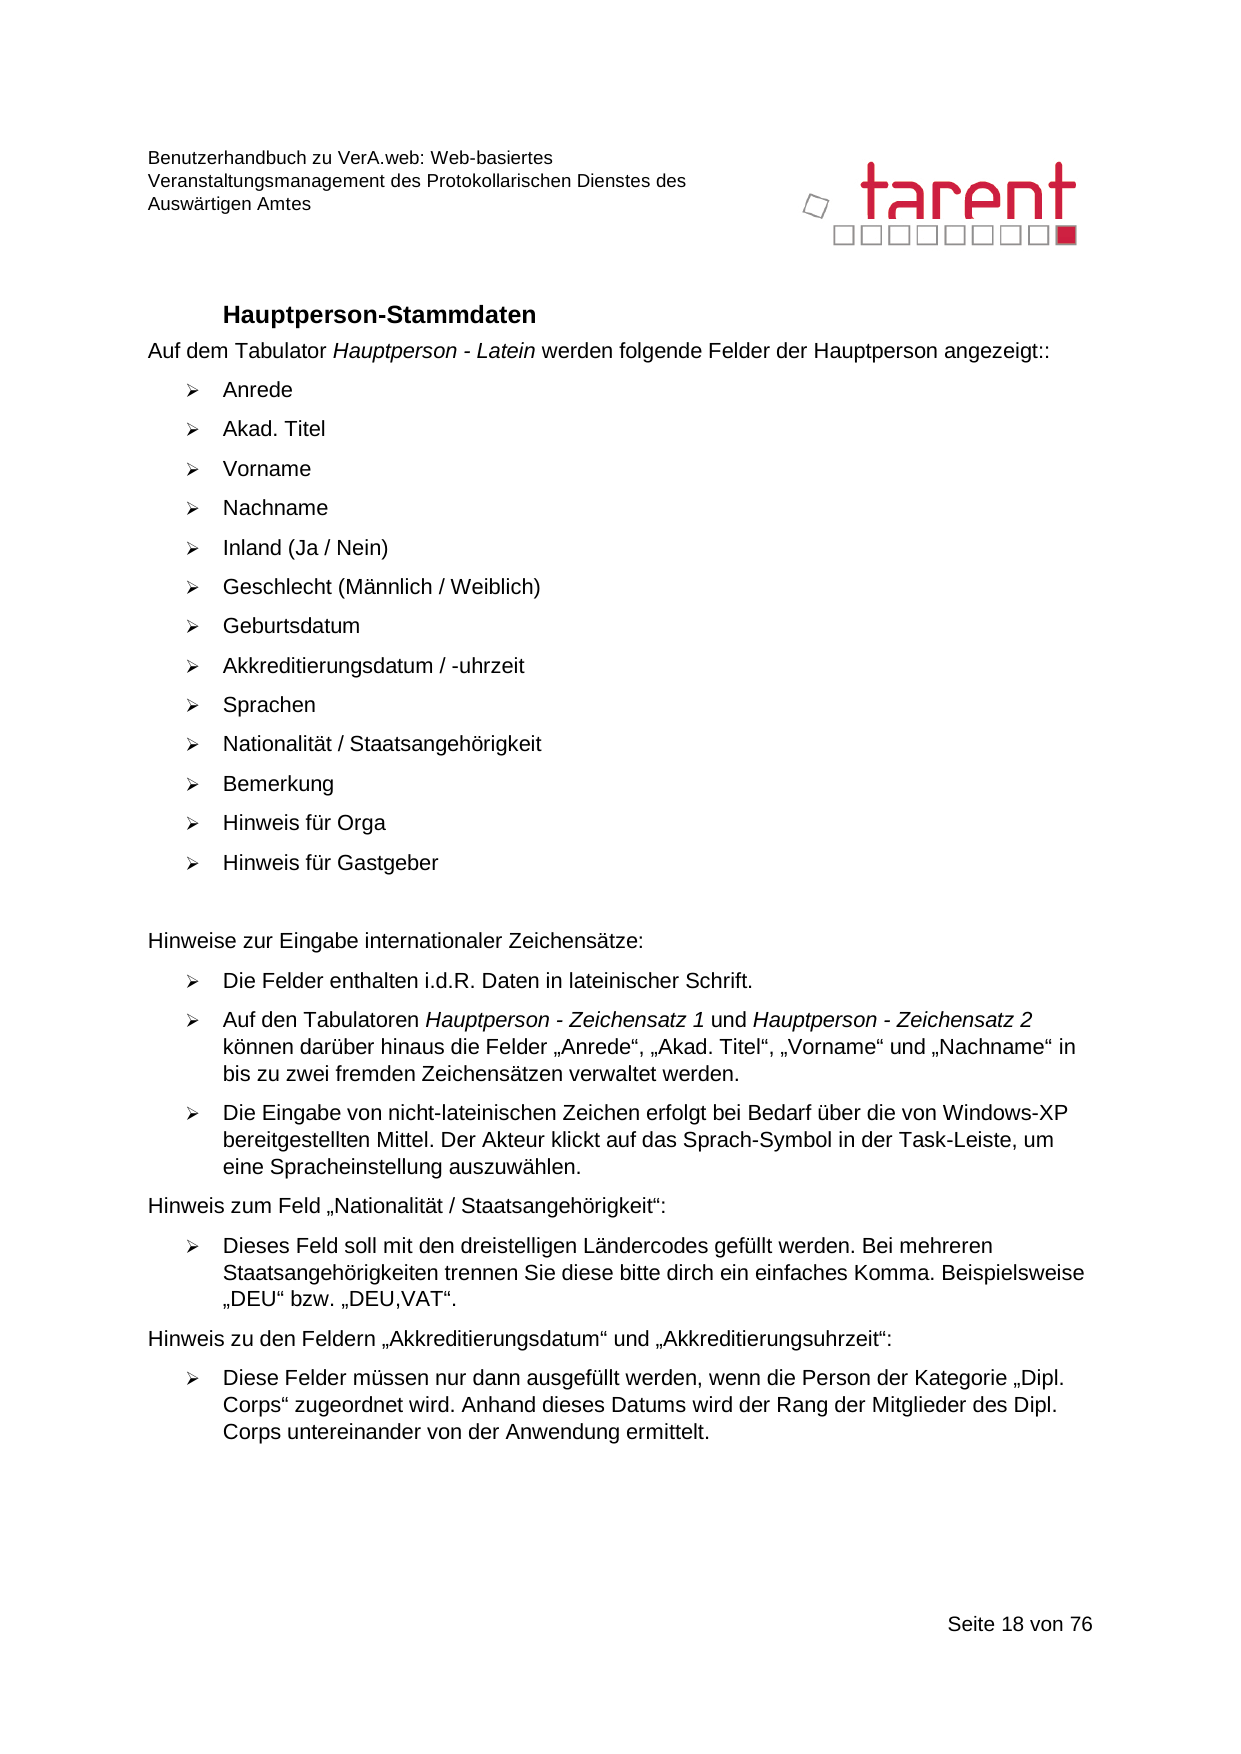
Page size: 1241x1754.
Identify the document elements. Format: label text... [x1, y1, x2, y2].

list Inland (Ja / Nein) [185, 535, 1092, 559]
text Hinweise zur Eingabe internationaler Zeichensätze: [148, 929, 1092, 953]
list Anrede [185, 377, 1092, 402]
list Die Eingabe von nicht-lateinischen Zeichen erfolgt bei Bedarf über die von Windows-XP bereitgestellten Mittel. Der Akteur klickt auf das Sprach-Symbol in der Task-Leiste, um eine Spracheinstellung auszuwählen. [185, 1101, 1092, 1179]
list Hinweis für Orga [185, 811, 1092, 835]
list Nachname [185, 496, 1092, 520]
picture [790, 151, 1091, 255]
list Auf den Tabulatoren Hauptperson - Zeichensatz 1 und Hauptperson - Zeichensatz 2 können darüber hinaus die Felder „Anrede“, „Akad. Titel“, „Vorname“ und „Nachname“ in bis zu zwei fremden Zeichensätzen verwaltet werden. [185, 1007, 1092, 1086]
subtitle Hauptperson-Stammdaten [148, 301, 1092, 329]
list Geschlecht (Männlich / Weiblich) [185, 574, 1092, 599]
list Sprachen [185, 692, 1092, 717]
text Hinweis zum Feld „Nationalität / Staatsangehörigkeit“: [148, 1194, 1092, 1218]
list Geburtsdatum [185, 614, 1092, 638]
list Vorname [185, 456, 1092, 481]
list Akad. Titel [185, 417, 1092, 441]
list Dieses Feld soll mit den dreistelligen Ländercodes gefüllt werden. Bei mehreren Staatsangehörigkeiten trennen Sie diese bitte dirch ein einfaches Komma. Beispielsweise „DEU“ bzw. „DEU,VAT“. [185, 1233, 1092, 1311]
list Bemerkung [185, 771, 1092, 796]
list Nationalität / Staatsangehörigkeit [185, 732, 1092, 756]
list Hinweis für Gastgeber [185, 850, 1092, 874]
text Auf dem Tabulator Hauptperson - Latein werden folgende Felder der Hauptperson angezeigt:: [148, 338, 1092, 363]
list Diese Felder müssen nur dann ausgefüllt werden, wenn die Person der Kategorie „Dipl. Corps“ zugeordnet wird. Anhand dieses Datums wird der Rang der Mitglieder des Dipl. Corps untereinander von der Anwendung ermittelt. [185, 1366, 1092, 1444]
list Akkreditierungsdatum / -uhrzeit [185, 653, 1092, 678]
list Die Felder enthalten i.d.R. Daten in lateinischer Schrift. [185, 968, 1092, 993]
text Hinweis zu den Feldern „Akkreditierungsdatum“ und „Akkreditierungsuhrzeit“: [148, 1326, 1092, 1351]
